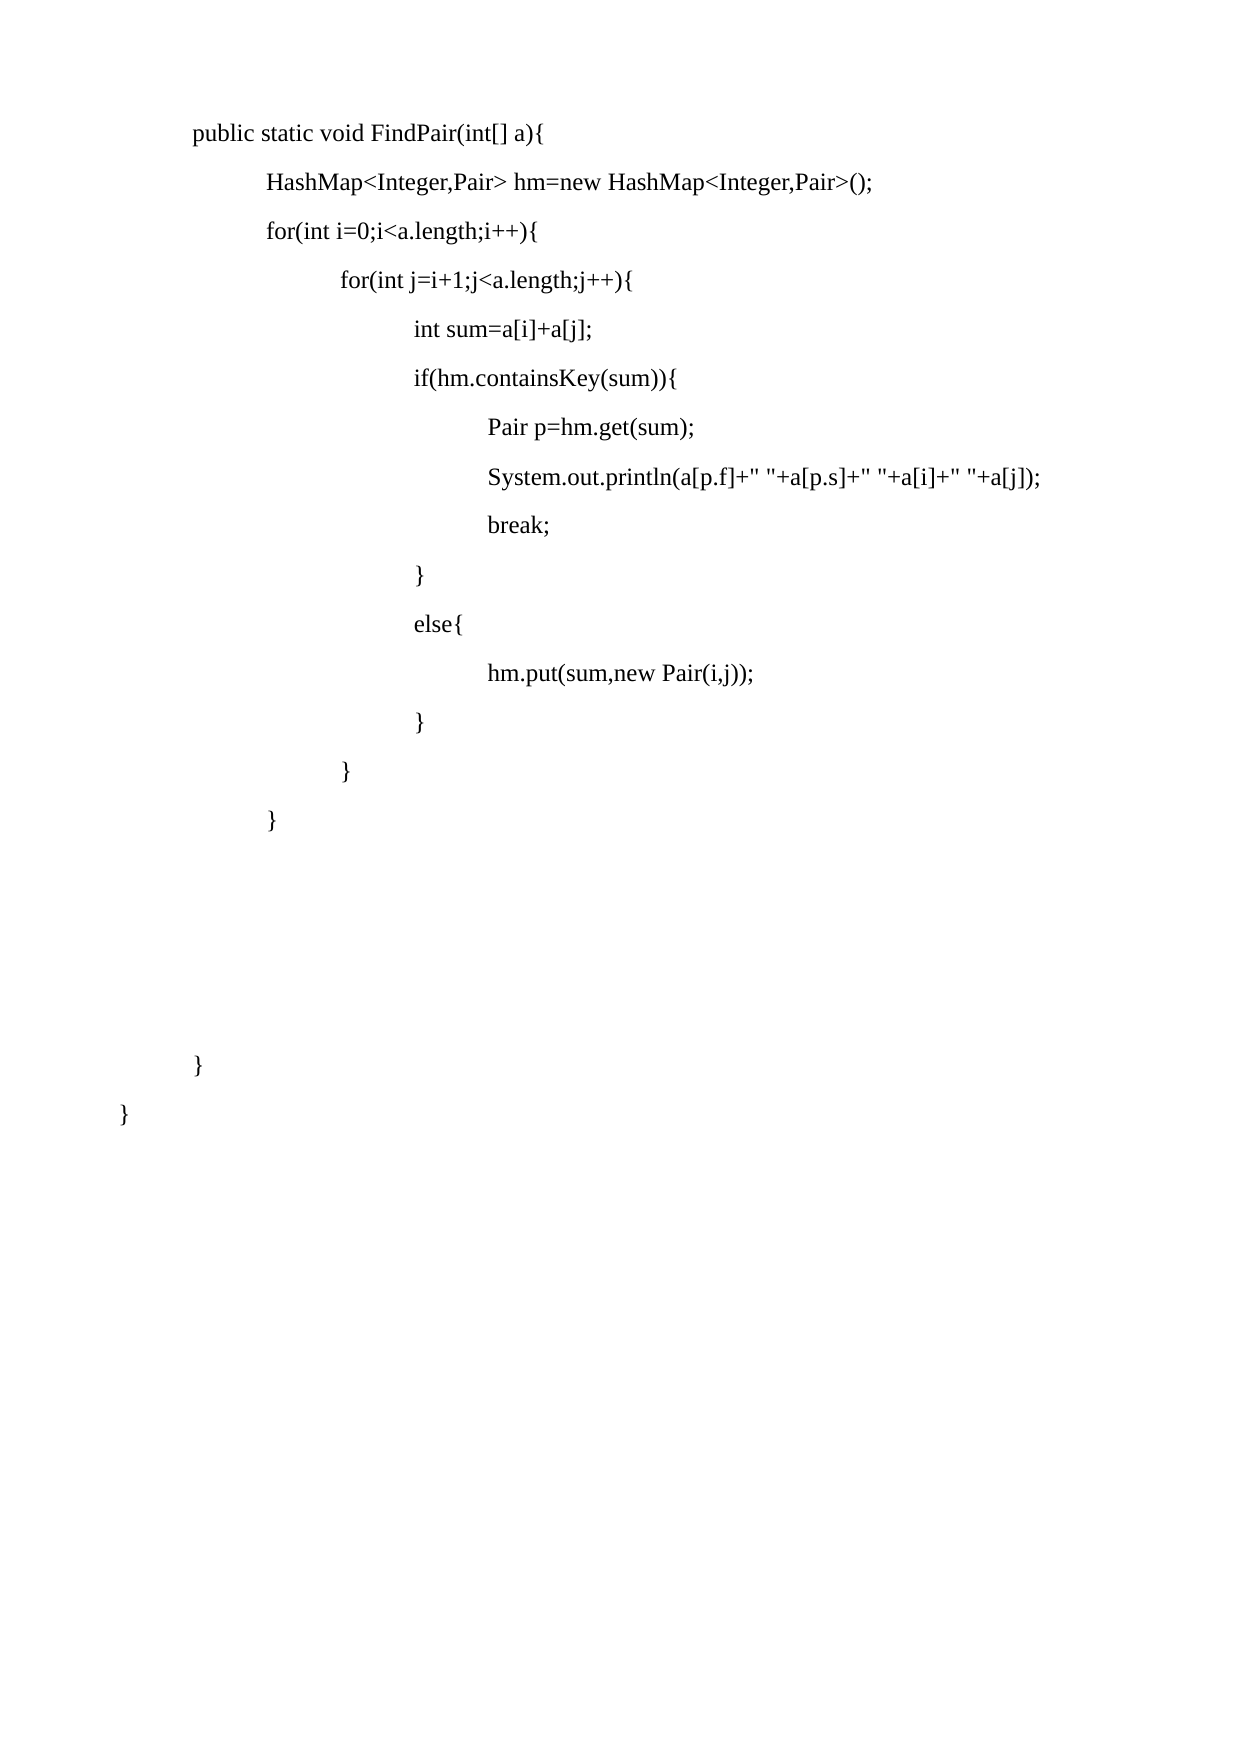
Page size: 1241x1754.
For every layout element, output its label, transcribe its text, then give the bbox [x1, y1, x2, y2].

text } [118, 805, 1122, 834]
text hm.put(sum,new Pair(i,j)); [118, 658, 1122, 687]
text public static void FindPair(int[] a){ [118, 118, 1122, 147]
text } [118, 707, 1122, 736]
text } [118, 560, 1122, 588]
text Pair p=hm.get(sum); [118, 412, 1122, 441]
text HashMap<Integer,Pair> hm=new HashMap<Integer,Pair>(); [118, 167, 1122, 196]
text System.out.println(a[p.f]+" "+a[p.s]+" "+a[i]+" "+a[j]); [118, 462, 1122, 490]
text } [118, 756, 1122, 785]
text else{ [118, 609, 1122, 637]
text } [118, 1099, 1122, 1128]
text if(hm.containsKey(sum)){ [118, 363, 1122, 392]
text int sum=a[i]+a[j]; [118, 314, 1122, 343]
text for(int i=0;i<a.length;i++){ [118, 216, 1122, 245]
text for(int j=i+1;j<a.length;j++){ [118, 265, 1122, 294]
text break; [118, 511, 1122, 539]
text } [118, 1050, 1122, 1079]
